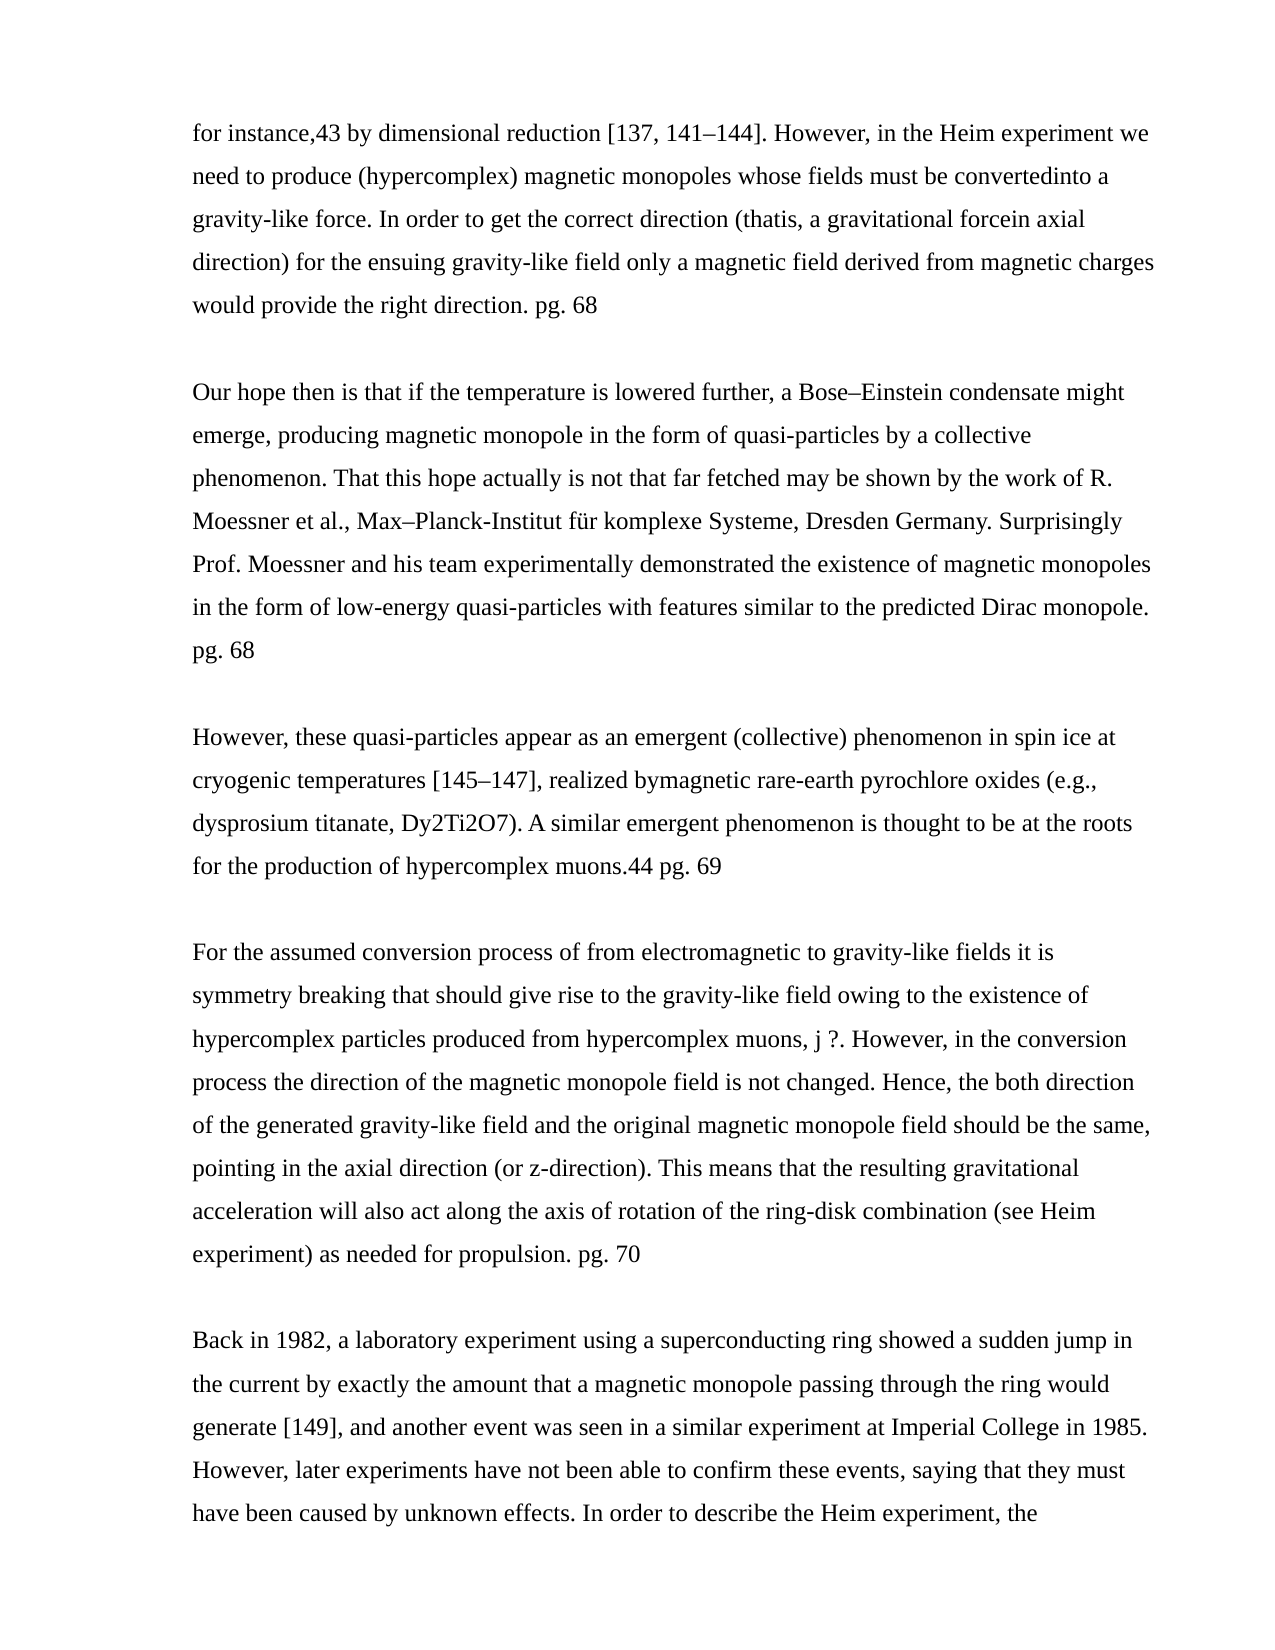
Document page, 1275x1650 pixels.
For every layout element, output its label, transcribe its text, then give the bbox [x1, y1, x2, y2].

text For the assumed conversion process of from electromagnetic to gravity-like fields it is symmetry breaking that should give rise to the gravity-like field owing to the existence of hypercomplex particles produced from hypercomplex muons, j ?. However, in the conversion process the direction of the magnetic monopole field is not changed. Hence, the both direction of the generated gravity-like field and the original magnetic monopole field should be the same, pointing in the axial direction (or z-direction). This means that the resulting gravitational acceleration will also act along the axis of rotation of the ring-disk combination (see Heim experiment) as needed for propulsion. pg. 70 [192, 937, 1157, 1268]
text However, these quasi-particles appear as an emergent (collective) phenomenon in spin ice at cryogenic temperatures [145–147], realized bymagnetic rare-earth pyrochlore oxides (e.g., dysprosium titanate, Dy2Ti2O7). A similar emergent phenomenon is thought to be at the roots for the production of hypercomplex muons.44 pg. 69 [192, 722, 1157, 880]
text Our hope then is that if the temperature is lowered further, a Bose–Einstein condensate might emerge, producing magnetic monopole in the form of quasi-particles by a collective phenomenon. That this hope actually is not that far fetched may be shown by the work of R. Moessner et al., Max–Planck-Institut für komplexe Systeme, Dresden Germany. Surprisingly Prof. Moessner and his team experimentally demonstrated the existence of magnetic monopoles in the form of low-energy quasi-particles with features similar to the predicted Dirac monopole. pg. 68 [192, 377, 1157, 664]
text for instance,43 by dimensional reduction [137, 141–144]. However, in the Heim experiment we need to produce (hypercomplex) magnetic monopoles whose fields must be convertedinto a gravity-like force. In order to get the correct direction (thatis, a gravitational forcein axial direction) for the ensuing gravity-like field only a magnetic field derived from magnetic charges would provide the right direction. pg. 68 [192, 118, 1157, 319]
text Back in 1982, a laboratory experiment using a superconducting ring showed a sudden jump in the current by exactly the amount that a magnetic monopole passing through the ring would generate [149], and another event was seen in a similar experiment at Imperial College in 1985. However, later experiments have not been able to confirm these events, saying that they must have been caused by unknown effects. In order to describe the Heim experiment, the [192, 1326, 1157, 1527]
